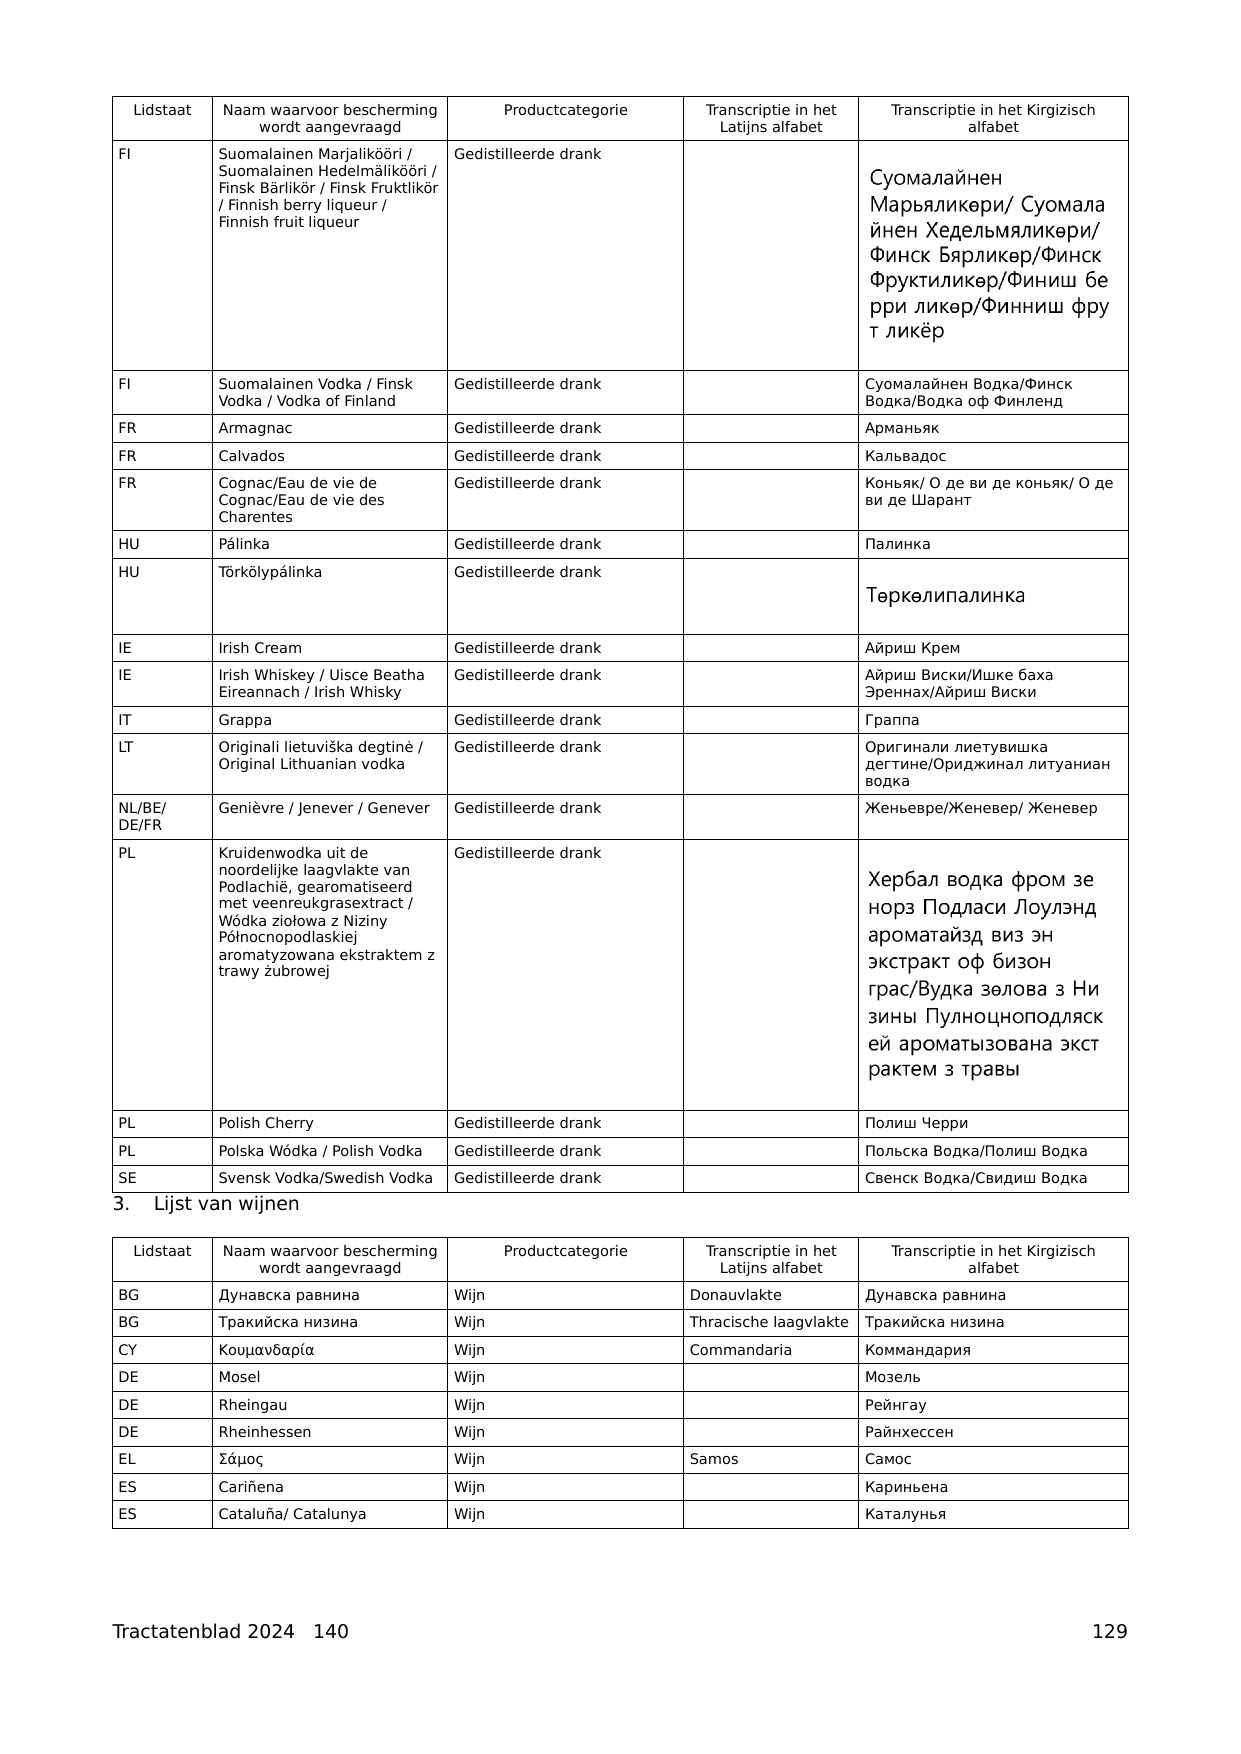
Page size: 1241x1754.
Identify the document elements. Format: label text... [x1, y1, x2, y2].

table_cell Wijn [448, 1392, 683, 1418]
table_cell [684, 1138, 858, 1164]
table_cell Cataluña/ Catalunya [213, 1501, 447, 1528]
table_cell Дунавска равнина [213, 1282, 447, 1308]
table_cell HU [113, 531, 212, 558]
table_cell Kruidenwodka uit de noordelijke laagvlakte van Podlachië, gearomatiseerd met veenreukgrasextract / Wódka ziołowa z Niziny Północnopodlaskiej aromatyzowana ekstraktem z trawy żubrowej [213, 840, 447, 1110]
table_cell Irish Cream [213, 635, 447, 661]
table_cell Samos [684, 1447, 858, 1473]
table_cell IT [113, 707, 212, 733]
table_cell Суомалайнен Водка/Финск Водка/Водка оф Финленд [859, 371, 1128, 414]
table_cell Armagnac [213, 415, 447, 442]
table_cell Rheingau [213, 1392, 447, 1418]
table_cell [684, 1501, 858, 1528]
table_cell FR [113, 443, 212, 469]
table_cell Тракийска низина [859, 1310, 1128, 1336]
table_cell LT [113, 734, 212, 794]
table_cell Grappa [213, 707, 447, 733]
table_cell Кальвадос [859, 443, 1128, 469]
table_cell Gedistilleerde drank [448, 141, 683, 370]
table_cell [859, 840, 1128, 1110]
table_cell [684, 840, 858, 1110]
table_cell Gedistilleerde drank [448, 559, 683, 634]
table_cell Wijn [448, 1474, 683, 1500]
table_cell DE [113, 1419, 212, 1446]
table_cell Айриш Виски/Ишке баха Эреннах/Айриш Виски [859, 662, 1128, 706]
table_cell Коммандария [859, 1337, 1128, 1363]
table_cell IE [113, 662, 212, 706]
table_cell Svensk Vodka/Swedish Vodka [213, 1166, 447, 1192]
table_cell [859, 141, 1128, 370]
table_cell Арманьяк [859, 415, 1128, 442]
table_cell Палинка [859, 531, 1128, 558]
table_cell Gedistilleerde drank [448, 734, 683, 794]
table_cell EL [113, 1447, 212, 1473]
table_cell [684, 1364, 858, 1391]
table_cell [684, 531, 858, 558]
picture [864, 583, 1025, 608]
table_cell [684, 371, 858, 414]
table_cell [684, 1166, 858, 1192]
table_cell BG [113, 1310, 212, 1336]
table_header Naam waarvoor bescherming wordt aangevraagd [213, 1238, 447, 1281]
table_header Transcriptie in het Kirgizisch alfabet [859, 97, 1128, 140]
table_cell Irish Whiskey / Uisce Beatha Eireannach / Irish Whisky [213, 662, 447, 706]
table_cell Gedistilleerde drank [448, 531, 683, 558]
table_cell Свенск Водка/Свидиш Водка [859, 1166, 1128, 1192]
table_cell BG [113, 1282, 212, 1308]
table_header Lidstaat [113, 97, 212, 140]
table_cell DE [113, 1392, 212, 1418]
table_header Transcriptie in het Latijns alfabet [684, 1238, 858, 1281]
table_cell Polska Wódka / Polish Vodka [213, 1138, 447, 1164]
table_cell Commandaria [684, 1337, 858, 1363]
table_cell SE [113, 1166, 212, 1192]
table_cell FR [113, 470, 212, 530]
table_cell IE [113, 635, 212, 661]
table_cell Самос [859, 1447, 1128, 1473]
table_cell [684, 795, 858, 839]
table_header Productcategorie [448, 1238, 683, 1281]
table_cell Wijn [448, 1337, 683, 1363]
table_cell Gedistilleerde drank [448, 707, 683, 733]
table_cell Genièvre / Jenever / Genever [213, 795, 447, 839]
table_cell ES [113, 1474, 212, 1500]
table_cell Тракийска низина [213, 1310, 447, 1336]
table_cell [684, 1111, 858, 1137]
table_header Naam waarvoor bescherming wordt aangevraagd [213, 97, 447, 140]
table_cell CY [113, 1337, 212, 1363]
table_cell PL [113, 840, 212, 1110]
table_cell FI [113, 371, 212, 414]
table_cell Gedistilleerde drank [448, 371, 683, 414]
table_cell [684, 559, 858, 634]
table_cell Каталунья [859, 1501, 1128, 1528]
picture [864, 864, 1107, 1083]
table_cell Мозель [859, 1364, 1128, 1391]
table_cell PL [113, 1138, 212, 1164]
table_cell NL/BE/ DE/FR [113, 795, 212, 839]
table_cell [684, 470, 858, 530]
table_cell Рейнгау [859, 1392, 1128, 1418]
table_cell [684, 443, 858, 469]
table_cell Κουμανδαρία [213, 1337, 447, 1363]
table_header Lidstaat [113, 1238, 212, 1281]
table_cell Gedistilleerde drank [448, 1111, 683, 1137]
table_cell Gedistilleerde drank [448, 470, 683, 530]
table_cell PL [113, 1111, 212, 1137]
table_cell FI [113, 141, 212, 370]
table_cell Женьевре/Женевер/ Женевер [859, 795, 1128, 839]
table_cell Suomalainen Marjalikööri / Suomalainen Hedelmälikööri / Finsk Bärlikör / Finsk Fruktlikör / Finnish berry liqueur / Finnish fruit liqueur [213, 141, 447, 370]
table_cell Gedistilleerde drank [448, 840, 683, 1110]
table_cell Originali lietuviška degtinė / Original Lithuanian vodka [213, 734, 447, 794]
table_cell [684, 141, 858, 370]
table_cell ES [113, 1501, 212, 1528]
table_cell Törkölypálinka [213, 559, 447, 634]
table_header Transcriptie in het Kirgizisch alfabet [859, 1238, 1128, 1281]
table_cell [684, 707, 858, 733]
table_cell FR [113, 415, 212, 442]
table_cell Gedistilleerde drank [448, 795, 683, 839]
table_cell Pálinka [213, 531, 447, 558]
table_cell Wijn [448, 1310, 683, 1336]
table_cell Thracische laagvlakte [684, 1310, 858, 1336]
table_cell Wijn [448, 1364, 683, 1391]
table_cell HU [113, 559, 212, 634]
table_cell Польска Водка/Полиш Водка [859, 1138, 1128, 1164]
table_cell Gedistilleerde drank [448, 1138, 683, 1164]
table_cell [859, 559, 1128, 634]
table_cell [684, 415, 858, 442]
table_cell Σάμος [213, 1447, 447, 1473]
table_cell Calvados [213, 443, 447, 469]
table_cell Gedistilleerde drank [448, 635, 683, 661]
table_cell Коньяк/ О де ви де коньяк/ О де ви де Шарант [859, 470, 1128, 530]
picture [864, 166, 1113, 344]
table_cell DE [113, 1364, 212, 1391]
table_cell [684, 662, 858, 706]
table_cell Wijn [448, 1282, 683, 1308]
table_cell Suomalainen Vodka / Finsk Vodka / Vodka of Finland [213, 371, 447, 414]
table_cell Gedistilleerde drank [448, 1166, 683, 1192]
table_cell [684, 734, 858, 794]
table_cell Gedistilleerde drank [448, 443, 683, 469]
table_cell Полиш Черри [859, 1111, 1128, 1137]
text 3. Lijst van wijnen [112, 1193, 1128, 1215]
table_cell Polish Cherry [213, 1111, 447, 1137]
table_cell Кариньена [859, 1474, 1128, 1500]
table_cell [684, 635, 858, 661]
table_cell [684, 1392, 858, 1418]
table_cell [684, 1474, 858, 1500]
table_cell Айриш Крем [859, 635, 1128, 661]
table_cell Rheinhessen [213, 1419, 447, 1446]
table_cell [684, 1419, 858, 1446]
table_cell Wijn [448, 1419, 683, 1446]
table_cell Gedistilleerde drank [448, 662, 683, 706]
table_cell Wijn [448, 1501, 683, 1528]
table_cell Mosel [213, 1364, 447, 1391]
table_cell Cariñena [213, 1474, 447, 1500]
table_cell Дунавска равнина [859, 1282, 1128, 1308]
table_header Productcategorie [448, 97, 683, 140]
table_cell Wijn [448, 1447, 683, 1473]
table_cell Райнхессен [859, 1419, 1128, 1446]
table_cell Граппа [859, 707, 1128, 733]
table_cell Donauvlakte [684, 1282, 858, 1308]
table_cell Gedistilleerde drank [448, 415, 683, 442]
table_header Transcriptie in het Latijns alfabet [684, 97, 858, 140]
table_cell Оригинали лиетувишка дегтине/Ориджинал литуаниан водка [859, 734, 1128, 794]
table_cell Cognac/Eau de vie de Cognac/Eau de vie des Charentes [213, 470, 447, 530]
